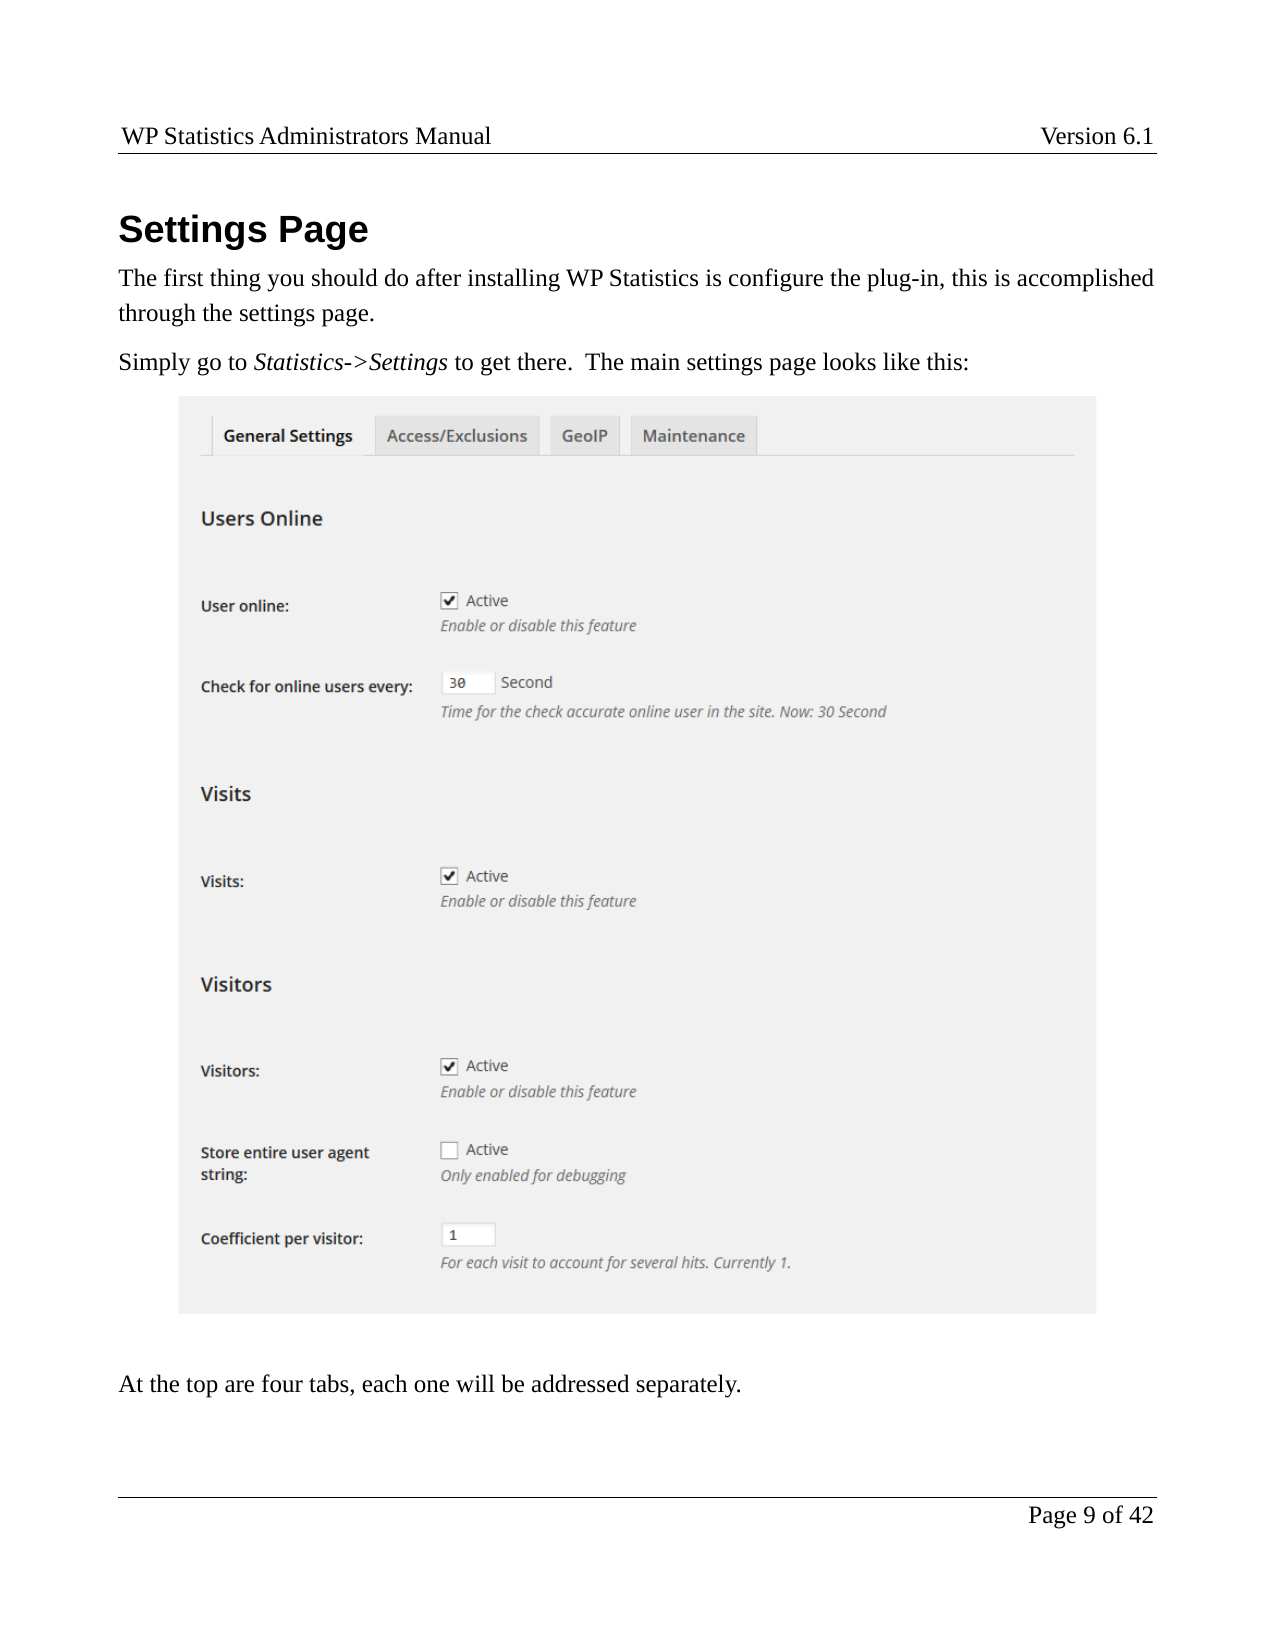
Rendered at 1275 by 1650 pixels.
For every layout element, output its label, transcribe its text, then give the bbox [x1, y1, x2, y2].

subtitle Settings Page [118, 207, 1157, 251]
text Simply go to Statistics->Settings to get there. The main settings page looks like this: [118, 347, 1157, 376]
picture [178, 396, 1097, 1314]
text The first thing you should do after installing WP Statistics is configure the plug-in, this is accomplished through the settings page. [118, 263, 1157, 327]
text At the top are four tabs, each one will be addressed separately. [118, 1369, 1157, 1397]
